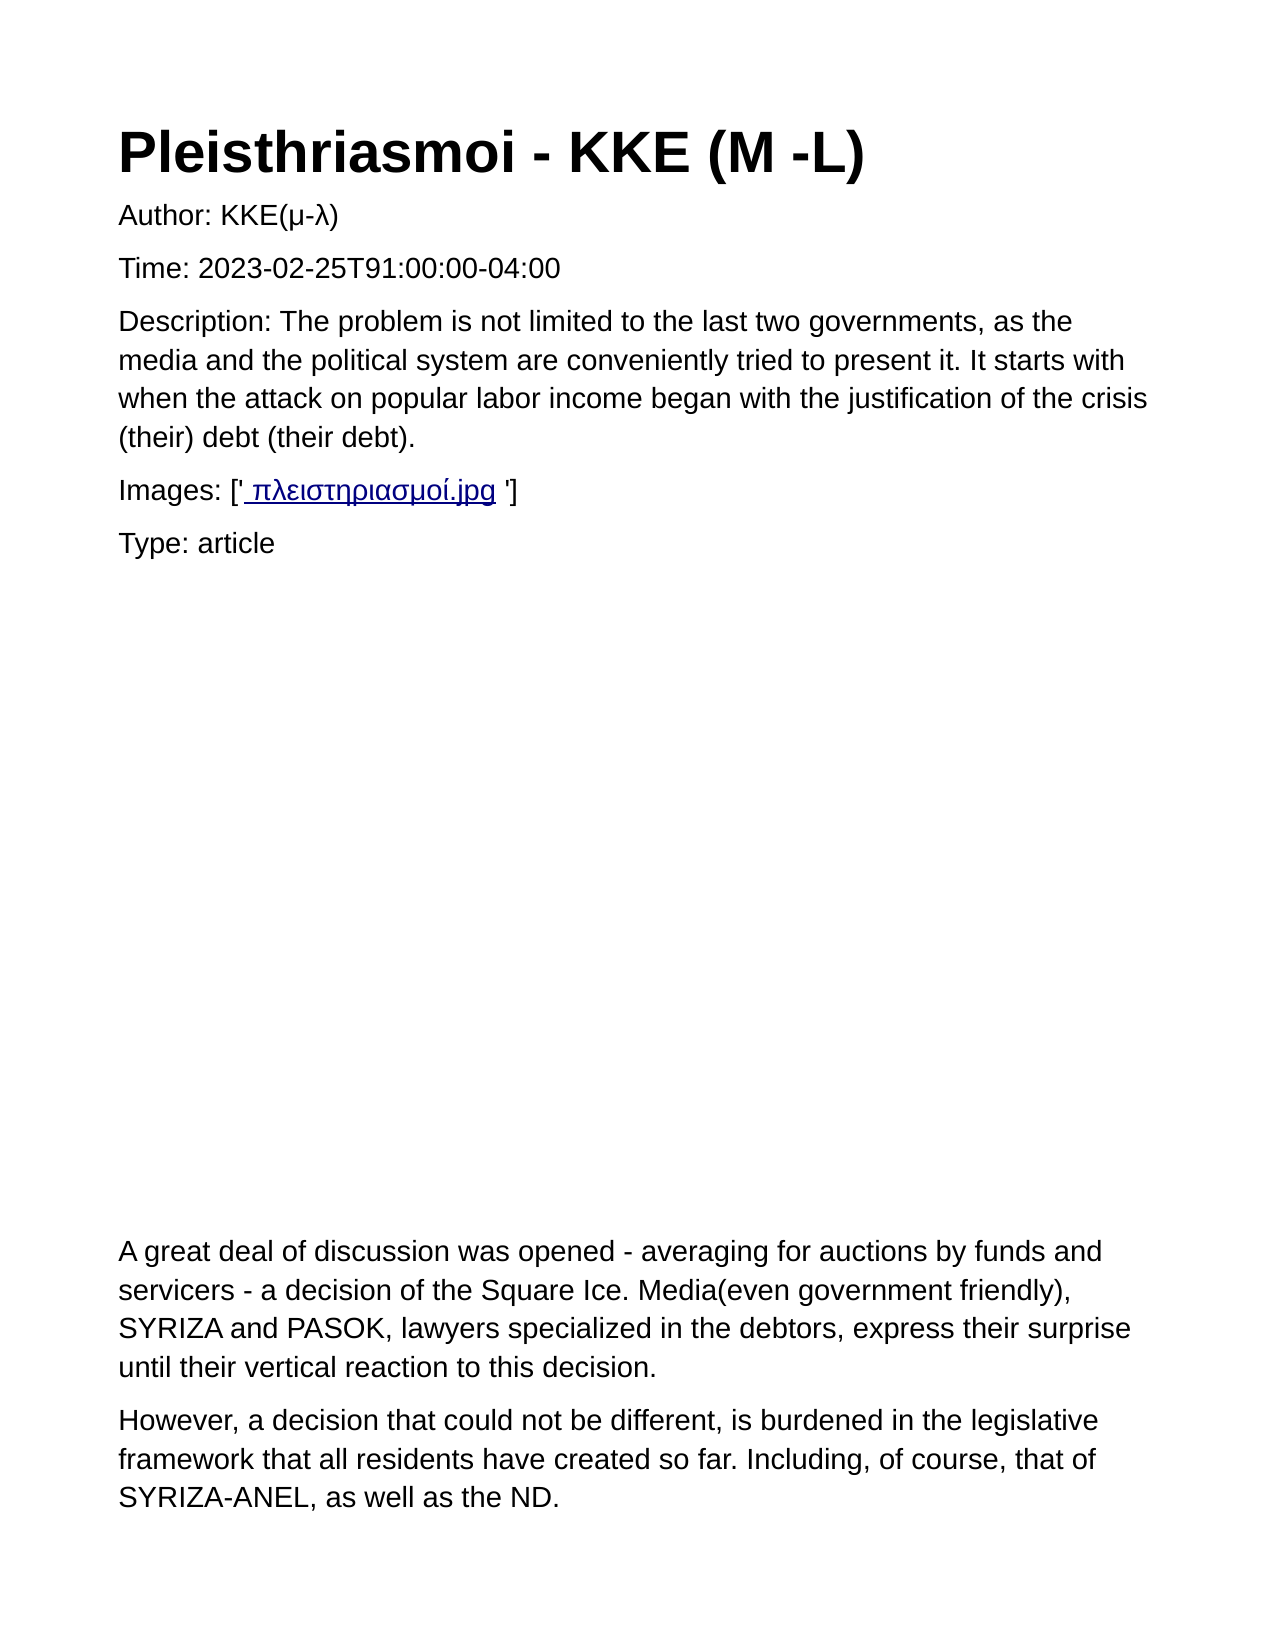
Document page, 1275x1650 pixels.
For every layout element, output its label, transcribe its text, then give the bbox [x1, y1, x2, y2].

text A great deal of discussion was opened - averaging for auctions by funds and servicers - a decision of the Square Ice. Media(even government friendly), SYRIZA and PASOK, lawyers specialized in the debtors, express their surprise until their vertical reaction to this decision. [118, 579, 1157, 1384]
text Time: 2023-02-25T91:00:00-04:00 [118, 251, 1157, 284]
text Images: [' πλειστηριασμοί.jpg '] [118, 473, 1157, 506]
subtitle Pleisthriasmoi - KKE (M -L) [118, 118, 1157, 185]
text Type: article [118, 526, 1157, 559]
text However, a decision that could not be different, is burdened in the legislative framework that all residents have created so far. Including, of course, that of SYRIZA-ANEL, as well as the ND. [118, 1403, 1157, 1514]
text Author: ΚΚΕ(μ-λ) [118, 198, 1157, 231]
text Description: The problem is not limited to the last two governments, as the media and the political system are conveniently tried to present it. It starts with when the attack on popular labor income began with the justification of the crisis (their) debt (their debt). [118, 304, 1157, 453]
